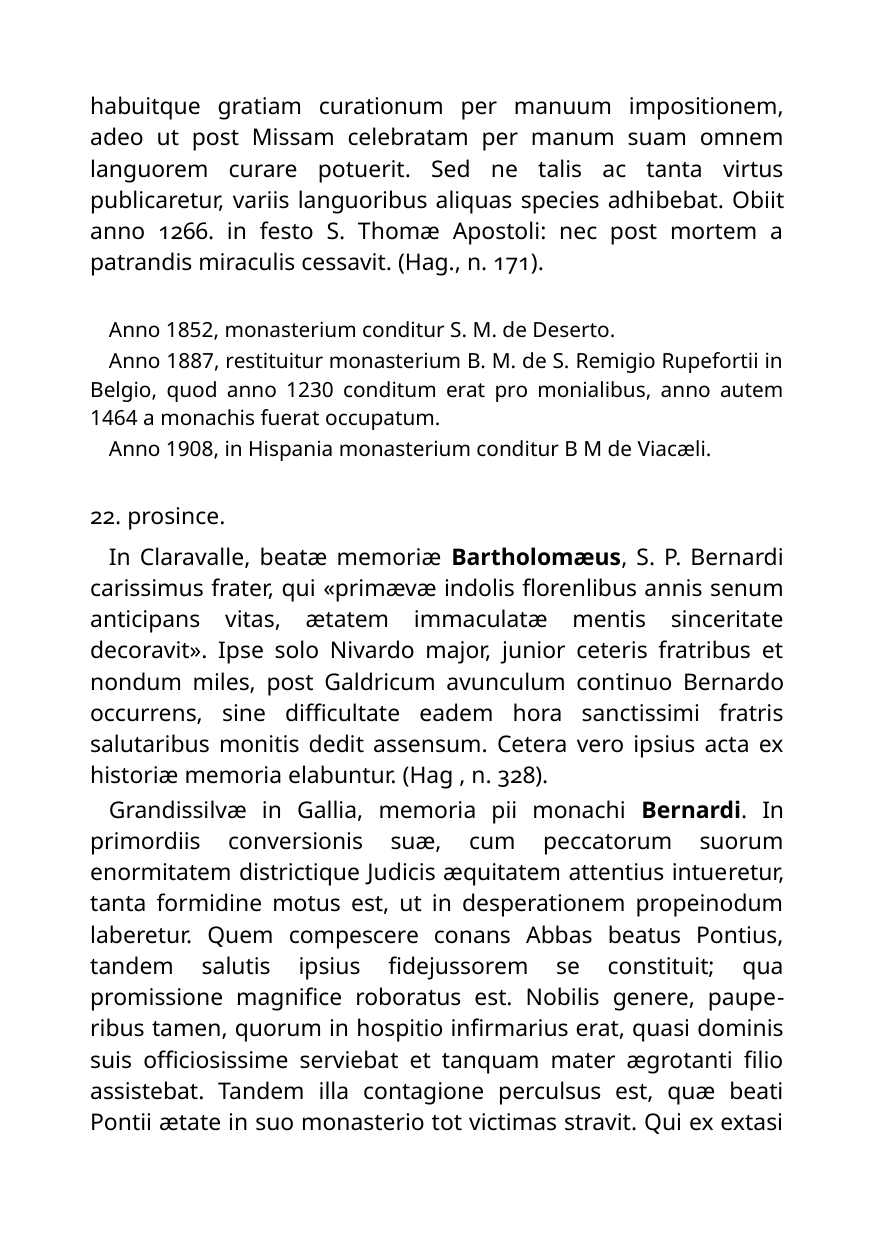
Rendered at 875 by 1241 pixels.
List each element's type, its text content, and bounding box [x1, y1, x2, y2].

text 22. prosince. [90, 500, 784, 532]
text Anno 1908, in Hispania monasterium conditur B M de Viacæli. [90, 434, 784, 463]
text Anno 1852, monasterium conditur S. M. de Deserto. [90, 315, 784, 343]
text Anno 1887, restituitur monasterium B. M. de S. Remigio Rupefortii in Belgio, quod anno 1230 conditum erat pro monialibus, anno autem 1464 a monachis fuerat occupatum. [90, 346, 784, 432]
text habuitque gratiam curationum per manuum impositionem, adeo ut post Missam celebratam per manum suam omnem languorem curare potuerit. Sed ne talis ac tanta virtus publicaretur, variis languoribus aliquas species adhi­bebat. Obiit anno 1266. in festo S. Thomæ Apostoli: nec post mortem a patrandis miraculis cessavit. (Hag., n. 171). [90, 90, 784, 277]
text In Claravalle, beatæ memoriæ Bartholomæus, S. P. Bernardi carissimus frater, qui «primævæ indolis florenlibus annis senum anticipans vitas, ætatem immaculatæ mentis sinceritate decoravit». Ipse solo Nivardo major, junior ceteris fratribus et nondum miles, post Galdricum avunculum con­tinuo Bernardo occurrens, sine difficultate eadem hora sanctissimi fratris salutaribus monitis dedit assensum. Cetera vero ipsius acta ex historiæ memoria elabuntur. (Hag , n. 328). [90, 541, 784, 791]
text Grandissilvæ in Gallia, memoria pii monachi Bernardi. In primordiis conversionis suæ, cum peccatorum suorum enormitatem districtique Judicis æquitatem attentius intue­retur, tanta formidine motus est, ut in desperationem propeinodum laberetur. Quem compescere conans Abbas beatus Pontius, tandem salutis ipsius fidejussorem se constituit; qua promissione magnifice roboratus est. Nobilis genere, paupe­ribus tamen, quorum in hospitio infirmarius erat, quasi dominis suis officiosissime serviebat et tanquam mater ægrotanti filio assistebat. Tandem illa contagione perculsus est, quæ beati Pontii ætate in suo monasterio tot victimas stravit. Qui ex extasi [90, 793, 784, 1137]
